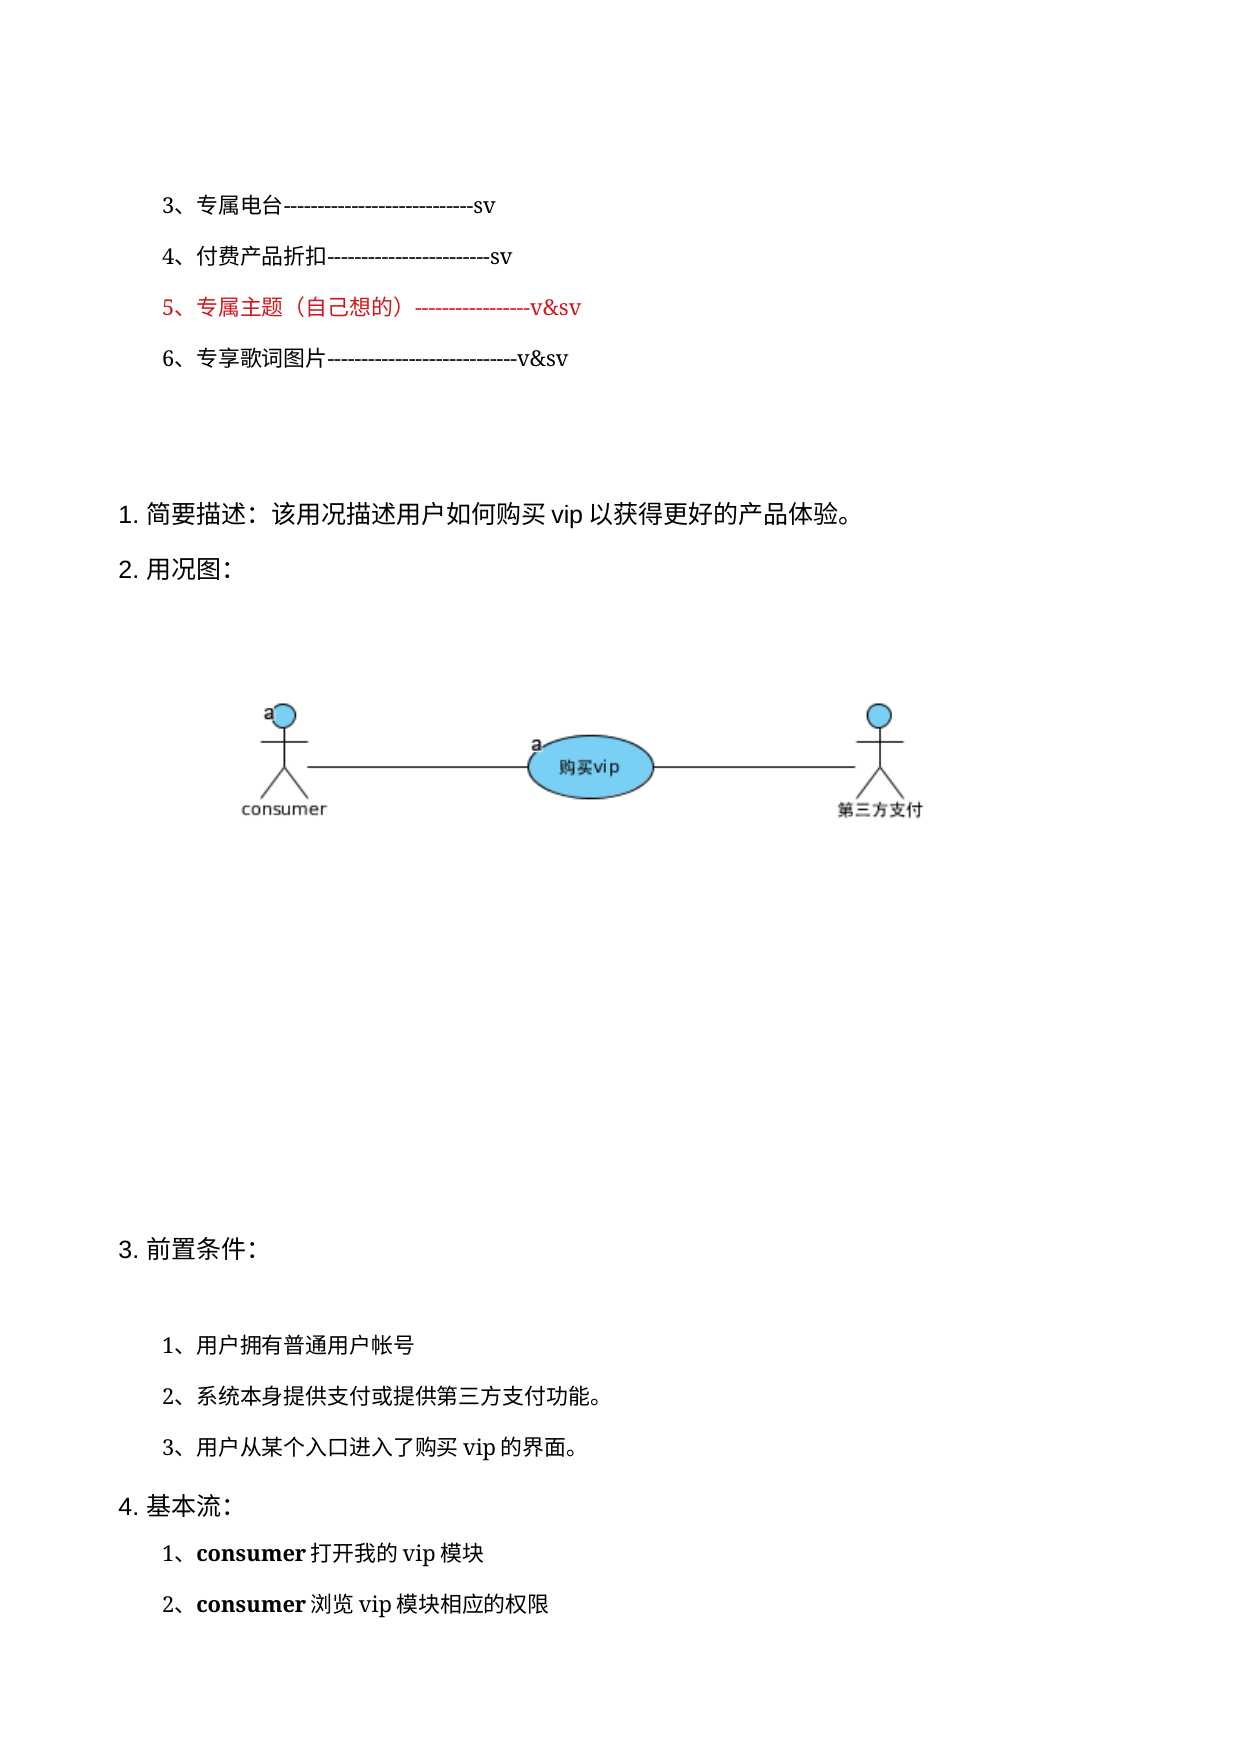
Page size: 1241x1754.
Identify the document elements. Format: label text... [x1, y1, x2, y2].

picture [201, 641, 1039, 878]
text 5、专属主题（自己想的）-----------------v&sv [118, 290, 1122, 321]
subtitle 基本流： [118, 1486, 1122, 1522]
text 3、用户从某个入口进入了购买vip的界面。 [118, 1430, 1122, 1462]
text 2、系统本身提供支付或提供第三方支付功能。 [118, 1379, 1122, 1411]
text 3、专属电台----------------------------sv [118, 188, 1122, 219]
subtitle 前置条件： [118, 1229, 1122, 1266]
text 2、consumer浏览vip模块相应的权限 [118, 1587, 1122, 1619]
text 4、付费产品折扣------------------------sv [118, 239, 1122, 270]
subtitle 简要描述：该用况描述用户如何购买vip以获得更好的产品体验。 [118, 494, 1122, 531]
text 6、专享歌词图片----------------------------v&sv [118, 341, 1122, 372]
text 1、用户拥有普通用户帐号 [118, 1328, 1122, 1359]
subtitle 用况图： [118, 549, 1122, 586]
text 1、consumer打开我的vip模块 [118, 1536, 1122, 1568]
